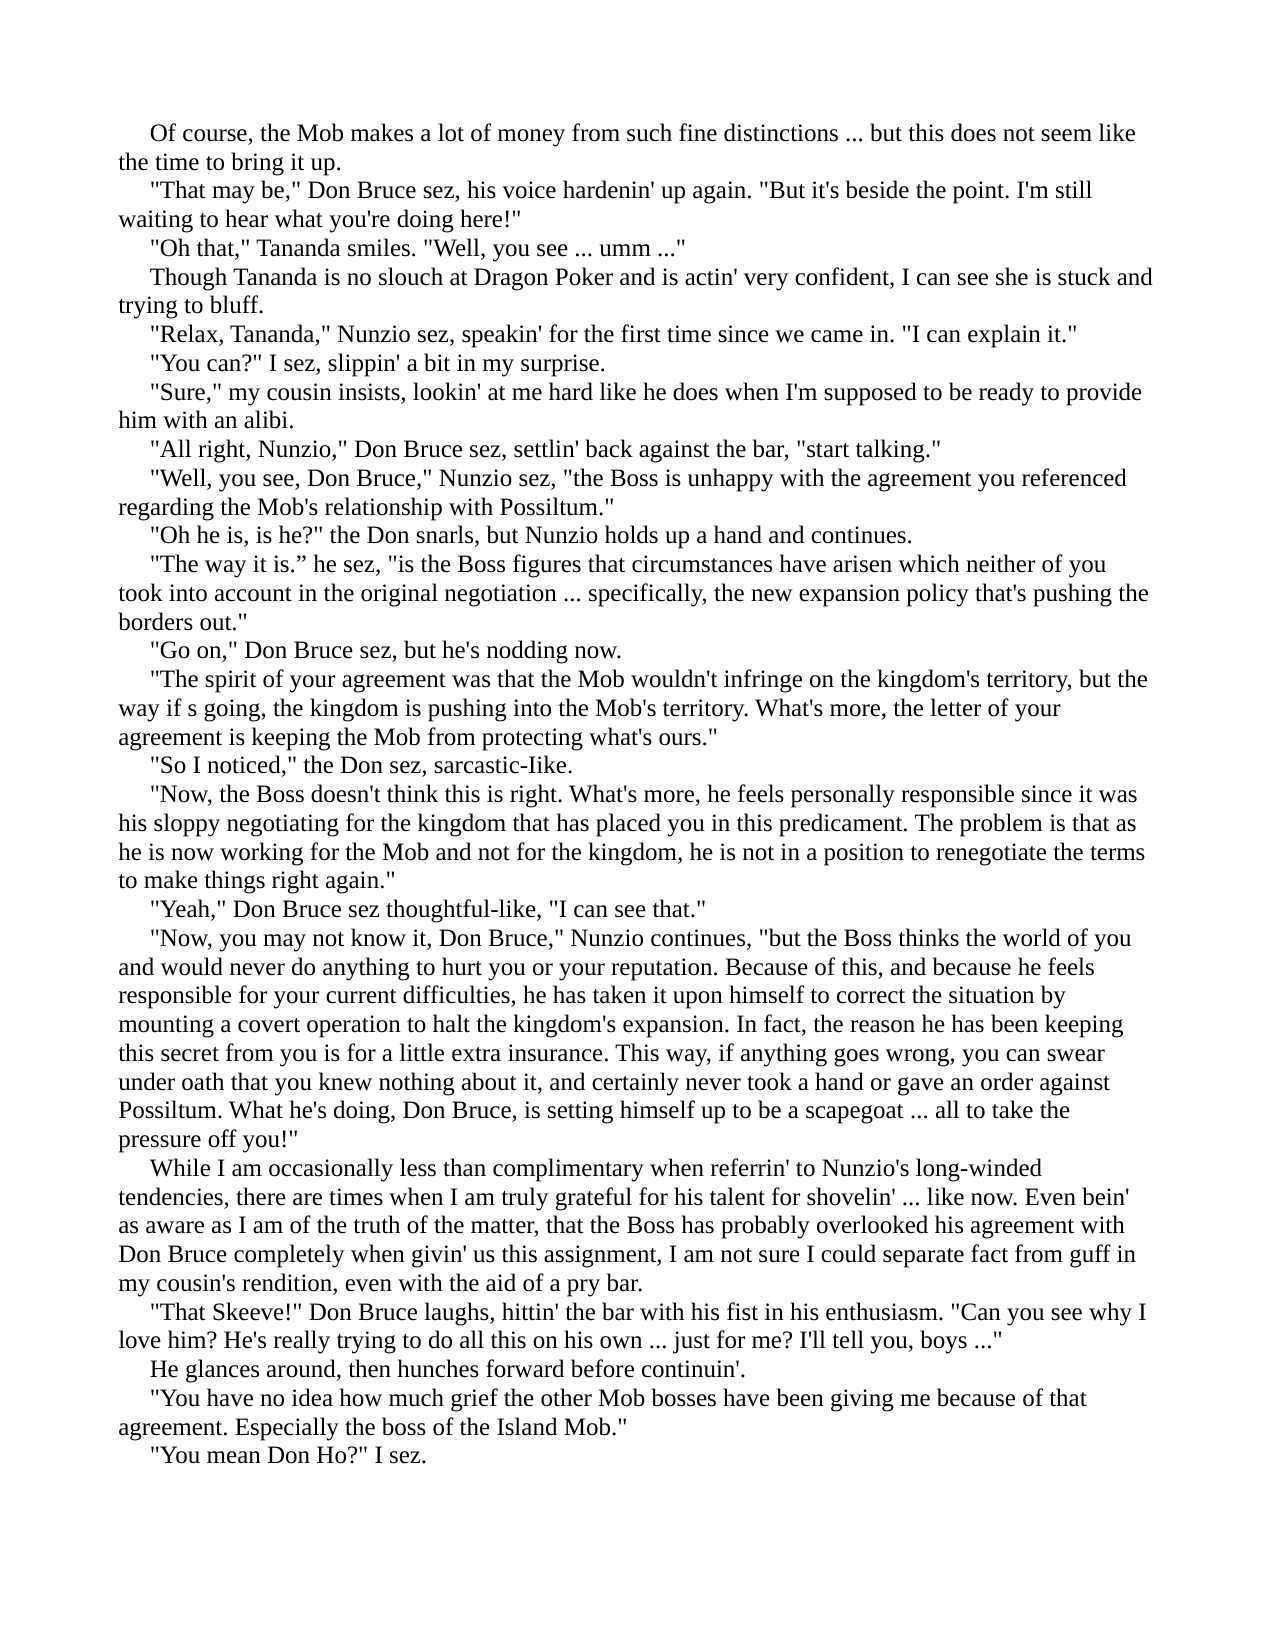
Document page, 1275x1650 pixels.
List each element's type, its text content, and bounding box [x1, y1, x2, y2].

text "You mean Don Ho?" I sez. [118, 1441, 1157, 1469]
text "The way it is.” he sez, "is the Boss figures that circumstances have arisen which neither of you took into account in the original negotiation ... specifically, the new expansion policy that's pushing the borders out." [118, 549, 1157, 636]
text "Now, you may not know it, Don Bruce," Nunzio continues, "but the Boss thinks the world of you and would never do anything to hurt you or your reputation. Because of this, and because he feels responsible for your current difficulties, he has taken it upon himself to correct the situation by mounting a covert operation to halt the kingdom's expansion. In fact, the reason he has been keeping this secret from you is for a little extra insurance. This way, if anything goes wrong, you can swear under oath that you knew nothing about it, and certainly never took a hand or gave an order against Possiltum. What he's doing, Don Bruce, is setting himself up to be a scapegoat ... all to take the pressure off you!" [118, 923, 1157, 1153]
text "You can?" I sez, slippin' a bit in my surprise. [118, 348, 1157, 377]
text "That may be," Don Bruce sez, his voice hardenin' up again. "But it's beside the point. I'm still waiting to hear what you're doing here!" [118, 176, 1157, 233]
text "Oh that," Tananda smiles. "Well, you see ... umm ..." [118, 233, 1157, 262]
text "Well, you see, Don Bruce," Nunzio sez, "the Boss is unhappy with the agreement you referenced regarding the Mob's relationship with Possiltum." [118, 463, 1157, 521]
text "Go on," Don Bruce sez, but he's nodding now. [118, 636, 1157, 664]
text While I am occasionally less than complimentary when referrin' to Nunzio's long-winded tendencies, there are times when I am truly grateful for his talent for shovelin' ... like now. Even bein' as aware as I am of the truth of the matter, that the Boss has probably overlooked his agreement with Don Bruce completely when givin' us this assignment, I am not sure I could separate fact from guff in my cousin's rendition, even with the aid of a pry bar. [118, 1153, 1157, 1297]
text "The spirit of your agreement was that the Mob wouldn't infringe on the kingdom's territory, but the way if s going, the kingdom is pushing into the Mob's territory. What's more, the letter of your agreement is keeping the Mob from protecting what's ours." [118, 664, 1157, 751]
text "That Skeeve!" Don Bruce laughs, hittin' the bar with his fist in his enthusiasm. "Can you see why I love him? He's really trying to do all this on his own ... just for me? I'll tell you, boys ..." [118, 1297, 1157, 1354]
text "Now, the Boss doesn't think this is right. What's more, he feels personally responsible since it was his sloppy negotiating for the kingdom that has placed you in this predicament. The problem is that as he is now working for the Mob and not for the kingdom, he is not in a position to renegotiate the terms to make things right again." [118, 779, 1157, 894]
text "Relax, Tananda," Nunzio sez, speakin' for the first time since we came in. "I can explain it." [118, 319, 1157, 348]
text "Yeah," Don Bruce sez thoughtful-like, "I can see that." [118, 894, 1157, 923]
text "Oh he is, is he?" the Don snarls, but Nunzio holds up a hand and continues. [118, 521, 1157, 549]
text "All right, Nunzio," Don Bruce sez, settlin' back against the bar, "start talking." [118, 434, 1157, 463]
text "You have no idea how much grief the other Mob bosses have been giving me because of that agreement. Especially the boss of the Island Mob." [118, 1383, 1157, 1441]
text He glances around, then hunches forward before continuin'. [118, 1354, 1157, 1383]
text Though Tananda is no slouch at Dragon Poker and is actin' very confident, I can see she is stuck and trying to bluff. [118, 262, 1157, 319]
text "Sure," my cousin insists, lookin' at me hard like he does when I'm supposed to be ready to provide him with an alibi. [118, 377, 1157, 434]
text "So I noticed," the Don sez, sarcastic-Iike. [118, 751, 1157, 779]
text Of course, the Mob makes a lot of money from such fine distinctions ... but this does not seem like the time to bring it up. [118, 118, 1157, 176]
